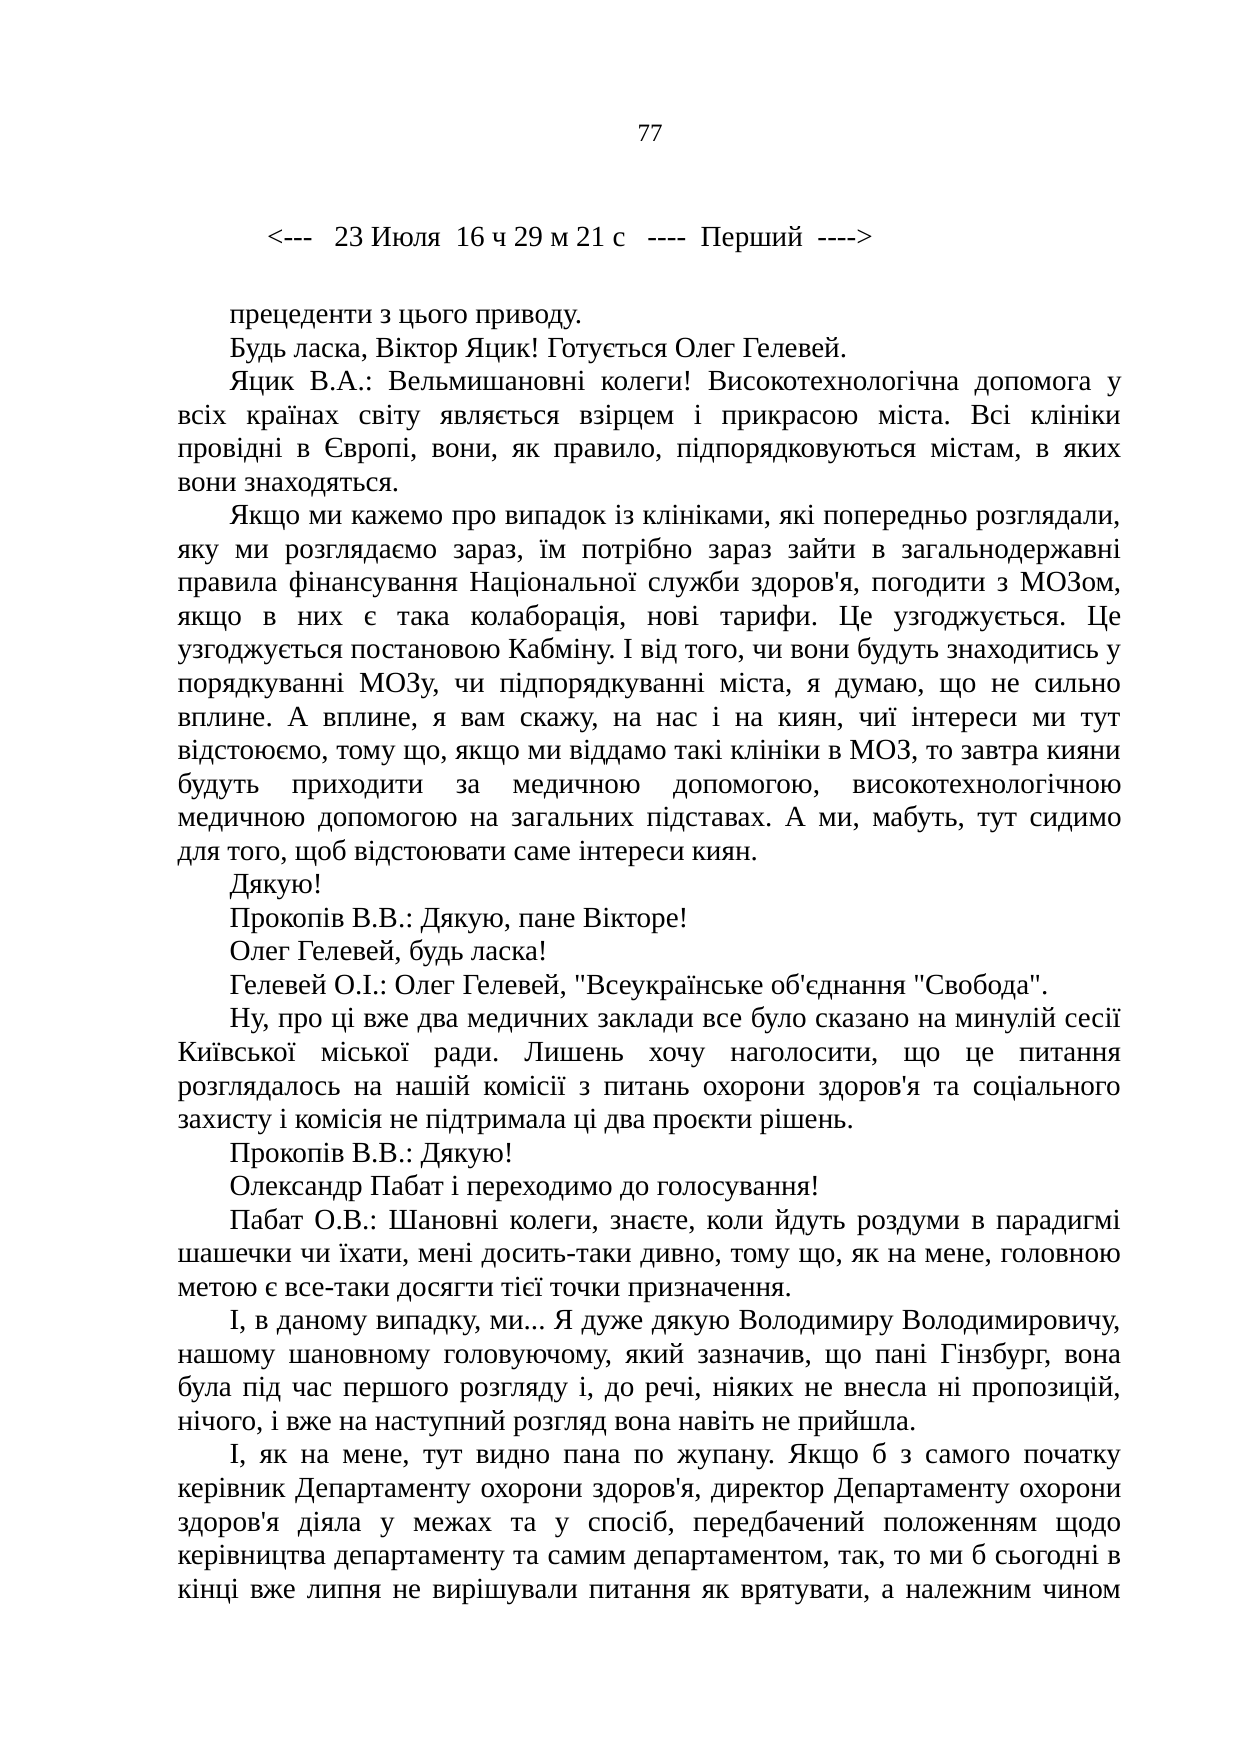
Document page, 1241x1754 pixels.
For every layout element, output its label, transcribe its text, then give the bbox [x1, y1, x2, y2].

text Якщо ми кажемо про випадок із клініками, які попередньо розглядали, яку ми розглядаємо зараз, їм потрібно зараз зайти в загальнодержавні правила фінансування Національної служби здоров'я, погодити з МОЗом, якщо в них є така колаборація, нові тарифи. Це узгоджується. Це узгоджується постановою Кабміну. І від того, чи вони будуть знаходитись у порядкуванні МОЗу, чи підпорядкуванні міста, я думаю, що не сильно вплине. А вплине, я вам скажу, на нас і на киян, чиї інтереси ми тут відстоюємо, тому що, якщо ми віддамо такі клініки в МОЗ, то завтра кияни будуть приходити за медичною допомогою, високотехнологічною медичною допомогою на загальних підставах. А ми, мабуть, тут сидимо для того, щоб відстоювати саме інтереси киян. [177, 497, 1122, 866]
text Олег Гелевей, будь ласка! [177, 933, 1122, 967]
text Олександр Пабат і переходимо до голосування! [177, 1168, 1122, 1202]
text І, в даному випадку, ми... Я дуже дякую Володимиру Володимировичу, нашому шановному головуючому, який зазначив, що пані Гінзбург, вона була під час першого розгляду і, до речі, ніяких не внесла ні пропозицій, нічого, і вже на наступний розгляд вона навіть не прийшла. [177, 1302, 1122, 1437]
text <--- 23 Июля 16 ч 29 м 21 с ---- Перший ----> [177, 176, 1122, 263]
text Пабат О.В.: Шановні колеги, знаєте, коли йдуть роздуми в парадигмі шашечки чи їхати, мені досить-таки дивно, тому що, як на мене, головною метою є все-таки досягти тієї точки призначення. [177, 1202, 1122, 1302]
text Прокопів В.В.: Дякую, пане Вікторе! [177, 900, 1122, 933]
text Дякую! [177, 866, 1122, 900]
text Гелевей О.І.: Олег Гелевей, "Всеукраїнське об'єднання "Свобода". [177, 967, 1122, 1001]
text прецеденти з цього приводу. [177, 296, 1122, 330]
text Яцик В.А.: Вельмишановні колеги! Високотехнологічна допомога у всіх країнах світу являється взірцем і прикрасою міста. Всі клініки провідні в Європі, вони, як правило, підпорядковуються містам, в яких вони знаходяться. [177, 363, 1122, 497]
text Ну, про ці вже два медичних заклади все було сказано на минулій сесії Київської міської ради. Лишень хочу наголосити, що це питання розглядалось на нашій комісії з питань охорони здоров'я та соціального захисту і комісія не підтримала ці два проєкти рішень. [177, 1001, 1122, 1135]
text Прокопів В.В.: Дякую! [177, 1135, 1122, 1168]
text Будь ласка, Віктор Яцик! Готується Олег Гелевей. [177, 330, 1122, 363]
text І, як на мене, тут видно пана по жупану. Якщо б з самого початку керівник Департаменту охорони здоров'я, директор Департаменту охорони здоров'я діяла у межах та у спосіб, передбачений положенням щодо керівництва департаменту та самим департаментом, так, то ми б сьогодні в кінці вже липня не вирішували питання як врятувати, а належним чином [177, 1437, 1122, 1604]
